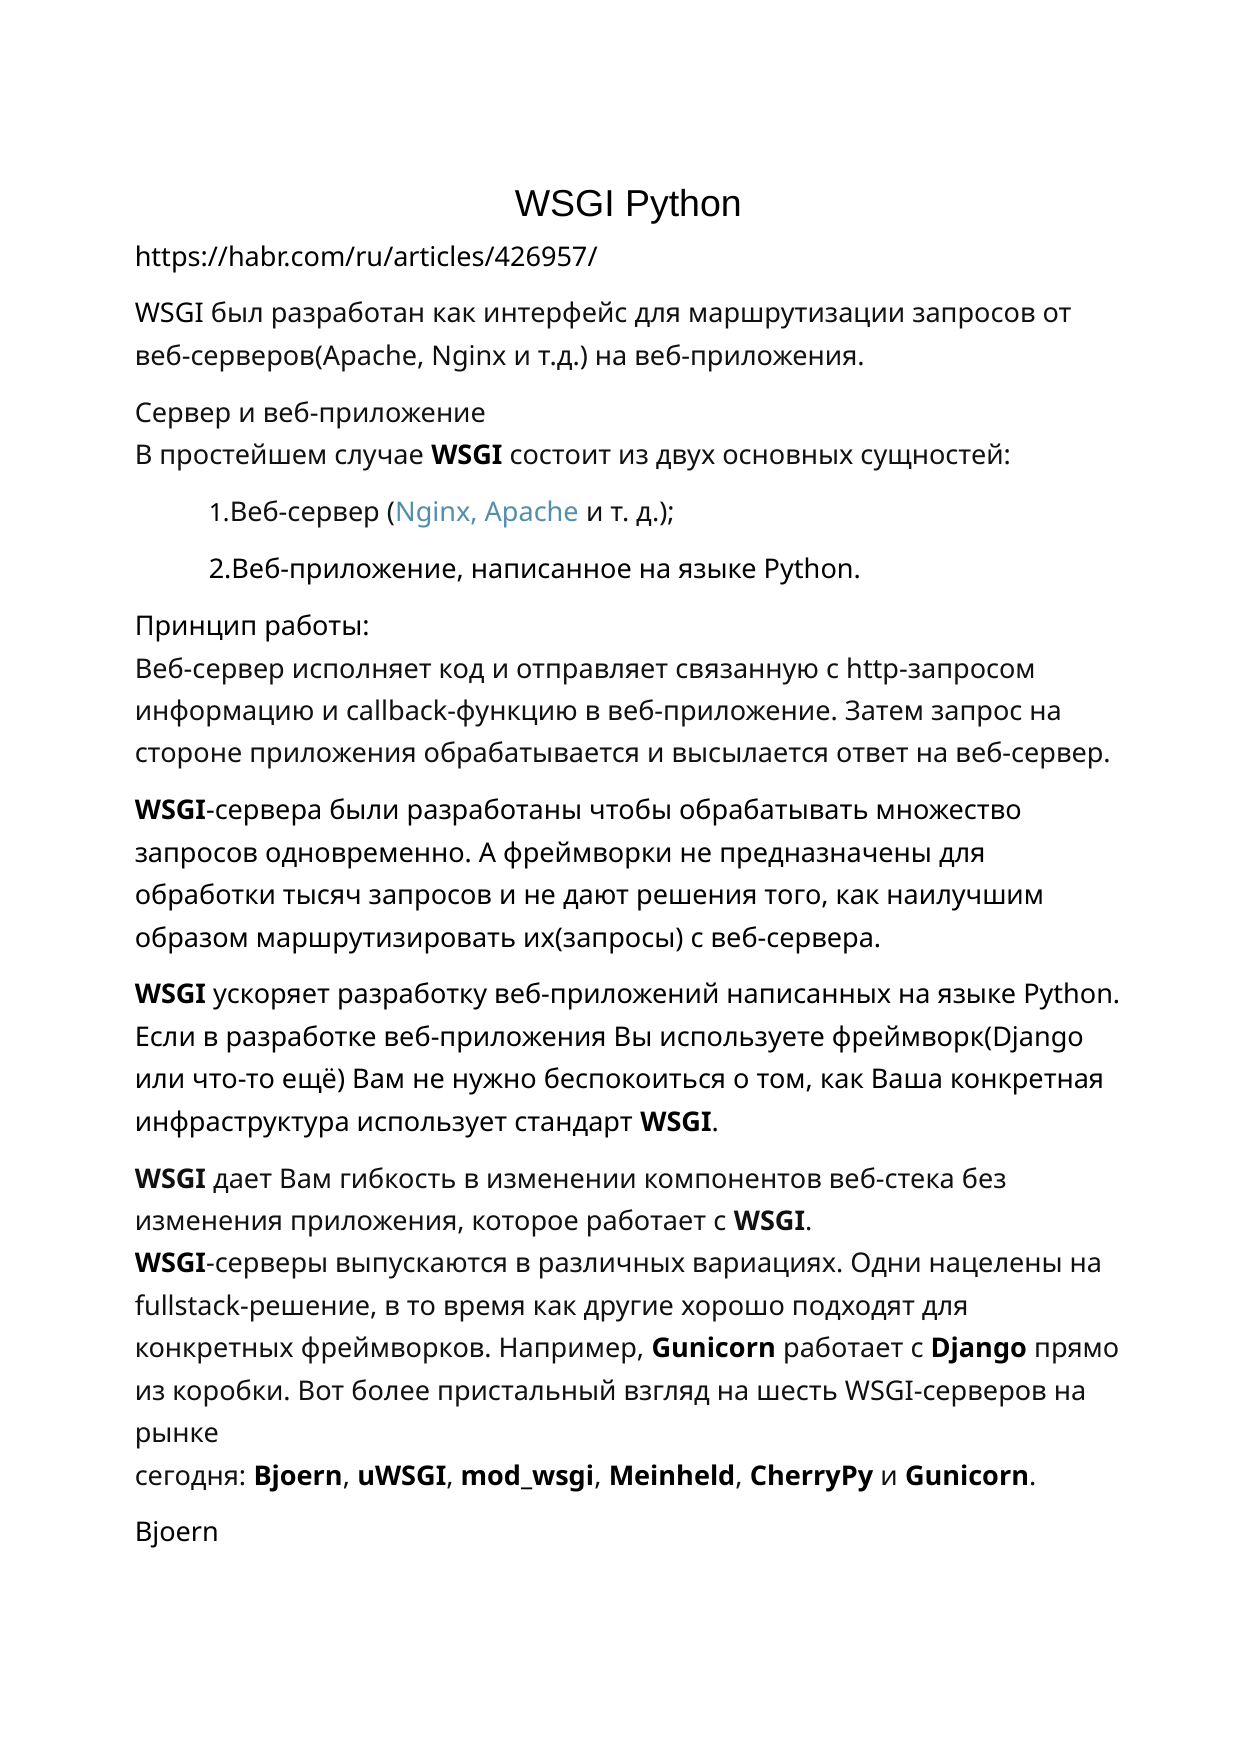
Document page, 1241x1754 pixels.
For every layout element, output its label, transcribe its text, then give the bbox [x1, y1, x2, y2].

text Bjoern [134, 1513, 1121, 1550]
text Сервер и веб-приложение В простейшем случае WSGI состоит из двух основных сущностей: [134, 393, 1121, 473]
list Веб-приложение, написанное на языке Python. [134, 550, 1121, 587]
text WSGI был разработан как интерфейс для маршрутизации запросов от веб-серверов(Apache, Nginx и т.д.) на веб-приложения. [134, 294, 1121, 373]
text WSGI-сервера были разработаны чтобы обрабатывать множество запросов одновременно. А фреймворки не предназначены для обработки тысяч запросов и не дают решения того, как наилучшим образом маршрутизировать их(запросы) с веб-сервера. [134, 791, 1121, 955]
text WSGI дает Вам гибкость в изменении компонентов веб-стека без изменения приложения, которое работает с WSGI. WSGI-серверы выпускаются в различных вариациях. Одни нацелены на fullstack-решение, в то время как другие хорошо подходят для конкретных фреймворков. Например, Gunicorn работает с Django прямо из коробки. Вот более пристальный взгляд на шесть WSGI-серверов на рынке сегодня: Bjoern, uWSGI, mod_wsgi, Meinheld, CherryPy и Gunicorn. [134, 1159, 1121, 1493]
text Принцип работы: Веб-сервер исполняет код и отправляет связанную с http-запросом информацию и callback-функцию в веб-приложение. Затем запрос на стороне приложения обрабатывается и высылается ответ на веб-сервер. [134, 607, 1121, 771]
subtitle WSGI Python [134, 181, 1121, 224]
list Веб-сервер (Nginx, Apache и т. д.); [134, 493, 1121, 529]
text https://habr.com/ru/articles/426957/ [134, 237, 1121, 274]
text WSGI ускоряет разработку веб-приложений написанных на языке Python. Если в разработке веб-приложения Вы используете фреймворк(Django или что-то ещё) Вам не нужно беспокоиться о том, как Ваша конкретная инфраструктура использует стандарт WSGI. [134, 975, 1121, 1139]
